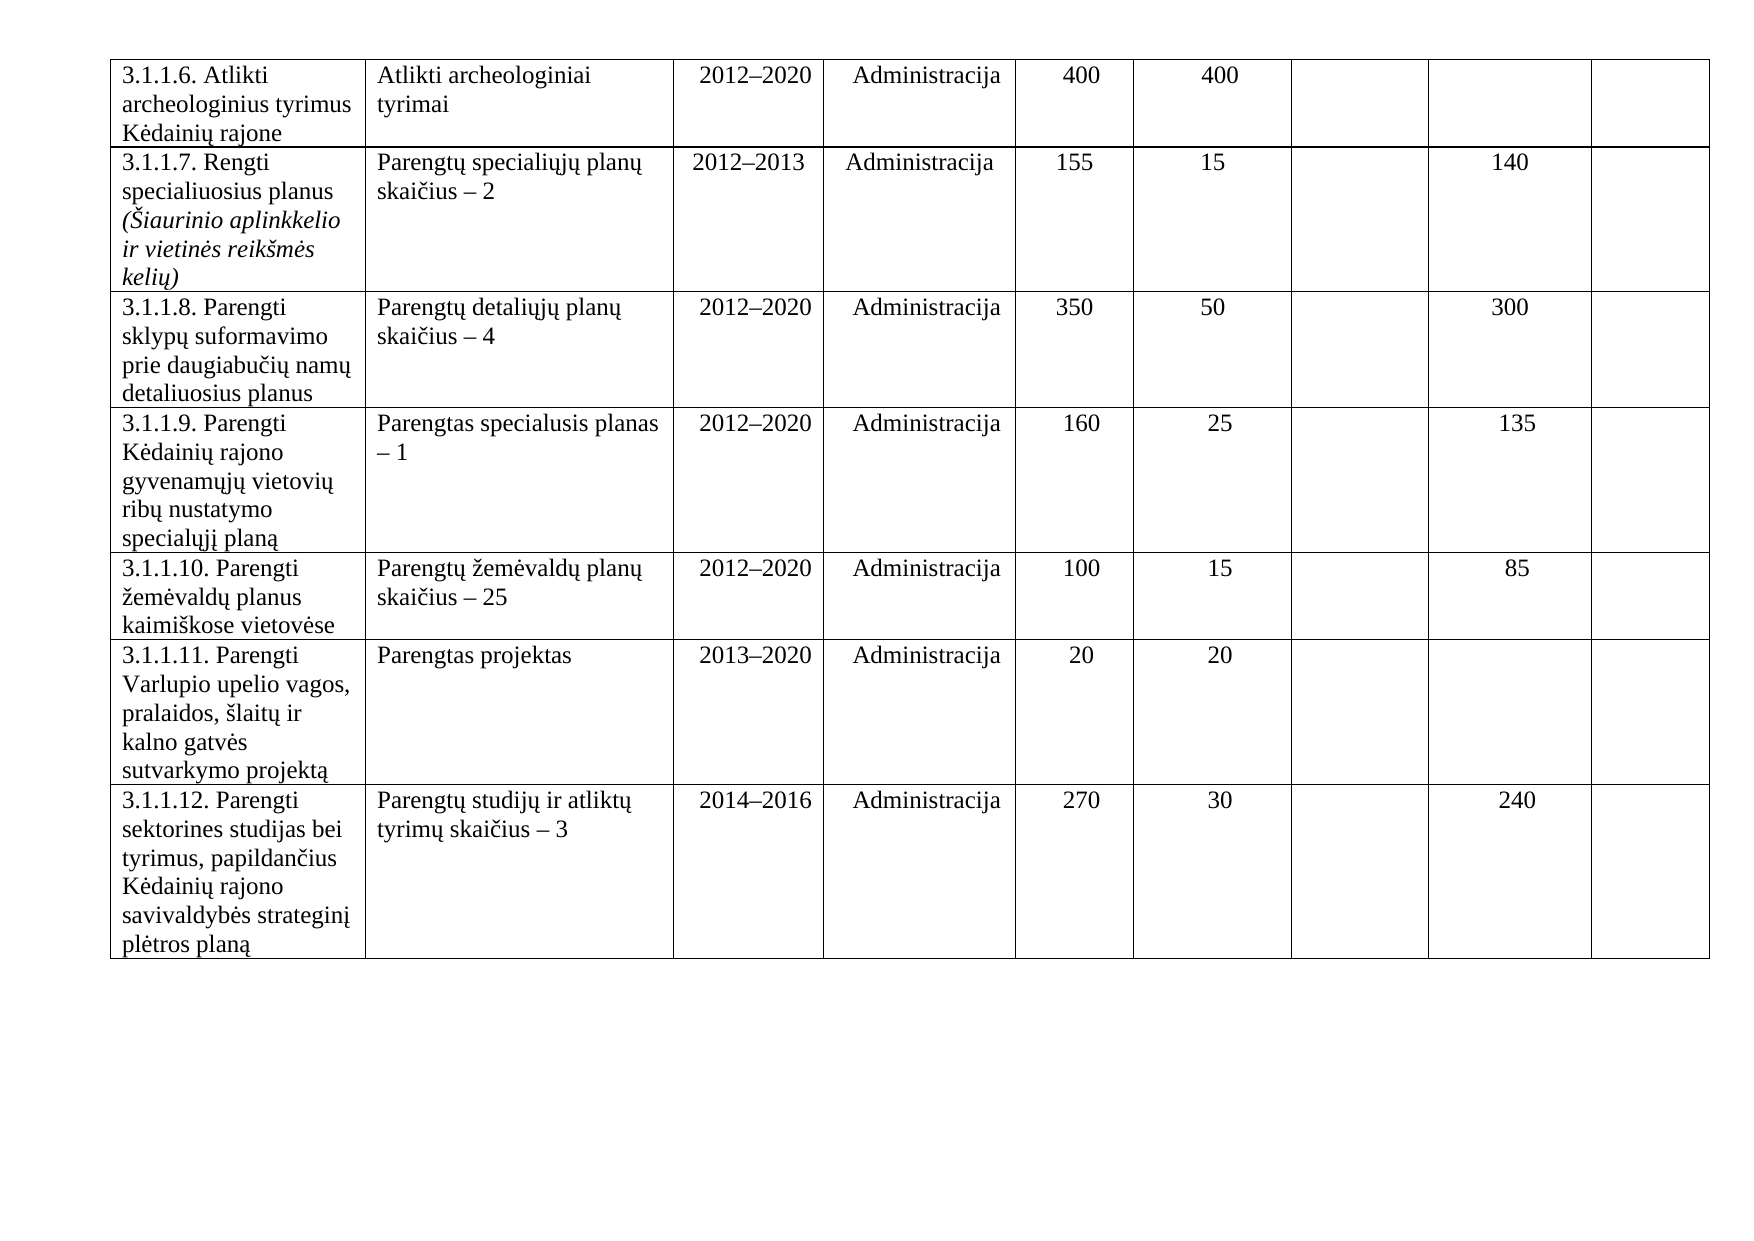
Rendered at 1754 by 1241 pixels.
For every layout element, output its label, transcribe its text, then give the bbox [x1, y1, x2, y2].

table_cell 270 [1016, 785, 1133, 958]
table_cell 2012–2013 [674, 148, 823, 291]
table_cell 3.1.1.9. Parengti Kėdainių rajono gyvenamųjų vietovių ribų nustatymo specialųjį planą [111, 408, 365, 552]
table_cell [1592, 785, 1709, 958]
table_cell [1292, 60, 1428, 146]
table_cell Administracija [824, 785, 1015, 958]
table_cell [1592, 640, 1709, 784]
table_cell [1292, 640, 1428, 784]
table_cell [1592, 60, 1709, 146]
table_cell 3.1.1.10. Parengti žemėvaldų planus kaimiškose vietovėse [111, 553, 365, 639]
table_cell 140 [1429, 148, 1591, 291]
table_cell 25 [1134, 408, 1291, 552]
table_cell 85 [1429, 553, 1591, 639]
table_cell [1292, 785, 1428, 958]
table_cell 20 [1134, 640, 1291, 784]
table_cell 2012–2020 [674, 553, 823, 639]
table_cell [1592, 148, 1709, 291]
table_cell Parengtų specialiųjų planų skaičius – 2 [366, 148, 673, 291]
table_cell [1592, 292, 1709, 407]
table_cell 15 [1134, 553, 1291, 639]
table_cell Parengtų detaliųjų planų skaičius – 4 [366, 292, 673, 407]
table_cell 155 [1016, 148, 1133, 291]
table_cell 2012–2020 [674, 292, 823, 407]
table_cell Parengtų žemėvaldų planų skaičius – 25 [366, 553, 673, 639]
table_cell 2012–2020 [674, 60, 823, 146]
table_cell Parengtas specialusis planas – 1 [366, 408, 673, 552]
table_cell Administracija [824, 408, 1015, 552]
table_cell [1292, 408, 1428, 552]
table_cell Administracija [824, 640, 1015, 784]
table_cell 160 [1016, 408, 1133, 552]
table_cell 30 [1134, 785, 1291, 958]
table_cell Administracija [824, 553, 1015, 639]
table_cell 100 [1016, 553, 1133, 639]
table_cell 2014–2016 [674, 785, 823, 958]
table_cell 20 [1016, 640, 1133, 784]
table_cell [1429, 60, 1591, 146]
table_cell 3.1.1.8. Parengti sklypų suformavimo prie daugiabučių namų detaliuosius planus [111, 292, 365, 407]
table_cell Parengtas projektas [366, 640, 673, 784]
table_cell 350 [1016, 292, 1133, 407]
table_cell [1292, 292, 1428, 407]
table_cell Atlikti archeologiniai tyrimai [366, 60, 673, 146]
table_cell 3.1.1.7. Rengti specialiuosius planus (Šiaurinio aplinkkelio ir vietinės reikšmės kelių) [111, 148, 365, 291]
table_cell Administracija [824, 292, 1015, 407]
table_cell 300 [1429, 292, 1591, 407]
table_cell 3.1.1.11. Parengti Varlupio upelio vagos, pralaidos, šlaitų ir kalno gatvės sutvarkymo projektą [111, 640, 365, 784]
table_cell 15 [1134, 148, 1291, 291]
table_cell Administracija [824, 148, 1015, 291]
table_cell 135 [1429, 408, 1591, 552]
table_cell [1292, 553, 1428, 639]
table_cell 240 [1429, 785, 1591, 958]
table_cell Parengtų studijų ir atliktų tyrimų skaičius – 3 [366, 785, 673, 958]
table_cell 3.1.1.6. Atlikti archeologinius tyrimus Kėdainių rajone [111, 60, 365, 146]
table_cell [1592, 553, 1709, 639]
table_cell 2013–2020 [674, 640, 823, 784]
table_cell 3.1.1.12. Parengti sektorines studijas bei tyrimus, papildančius Kėdainių rajono savivaldybės strateginį plėtros planą [111, 785, 365, 958]
table_cell 2012–2020 [674, 408, 823, 552]
table_cell [1429, 640, 1591, 784]
table_cell Administracija [824, 60, 1015, 146]
table_cell 400 [1016, 60, 1133, 146]
table_cell 400 [1134, 60, 1291, 146]
table_cell [1592, 408, 1709, 552]
table_cell [1292, 148, 1428, 291]
table_cell 50 [1134, 292, 1291, 407]
